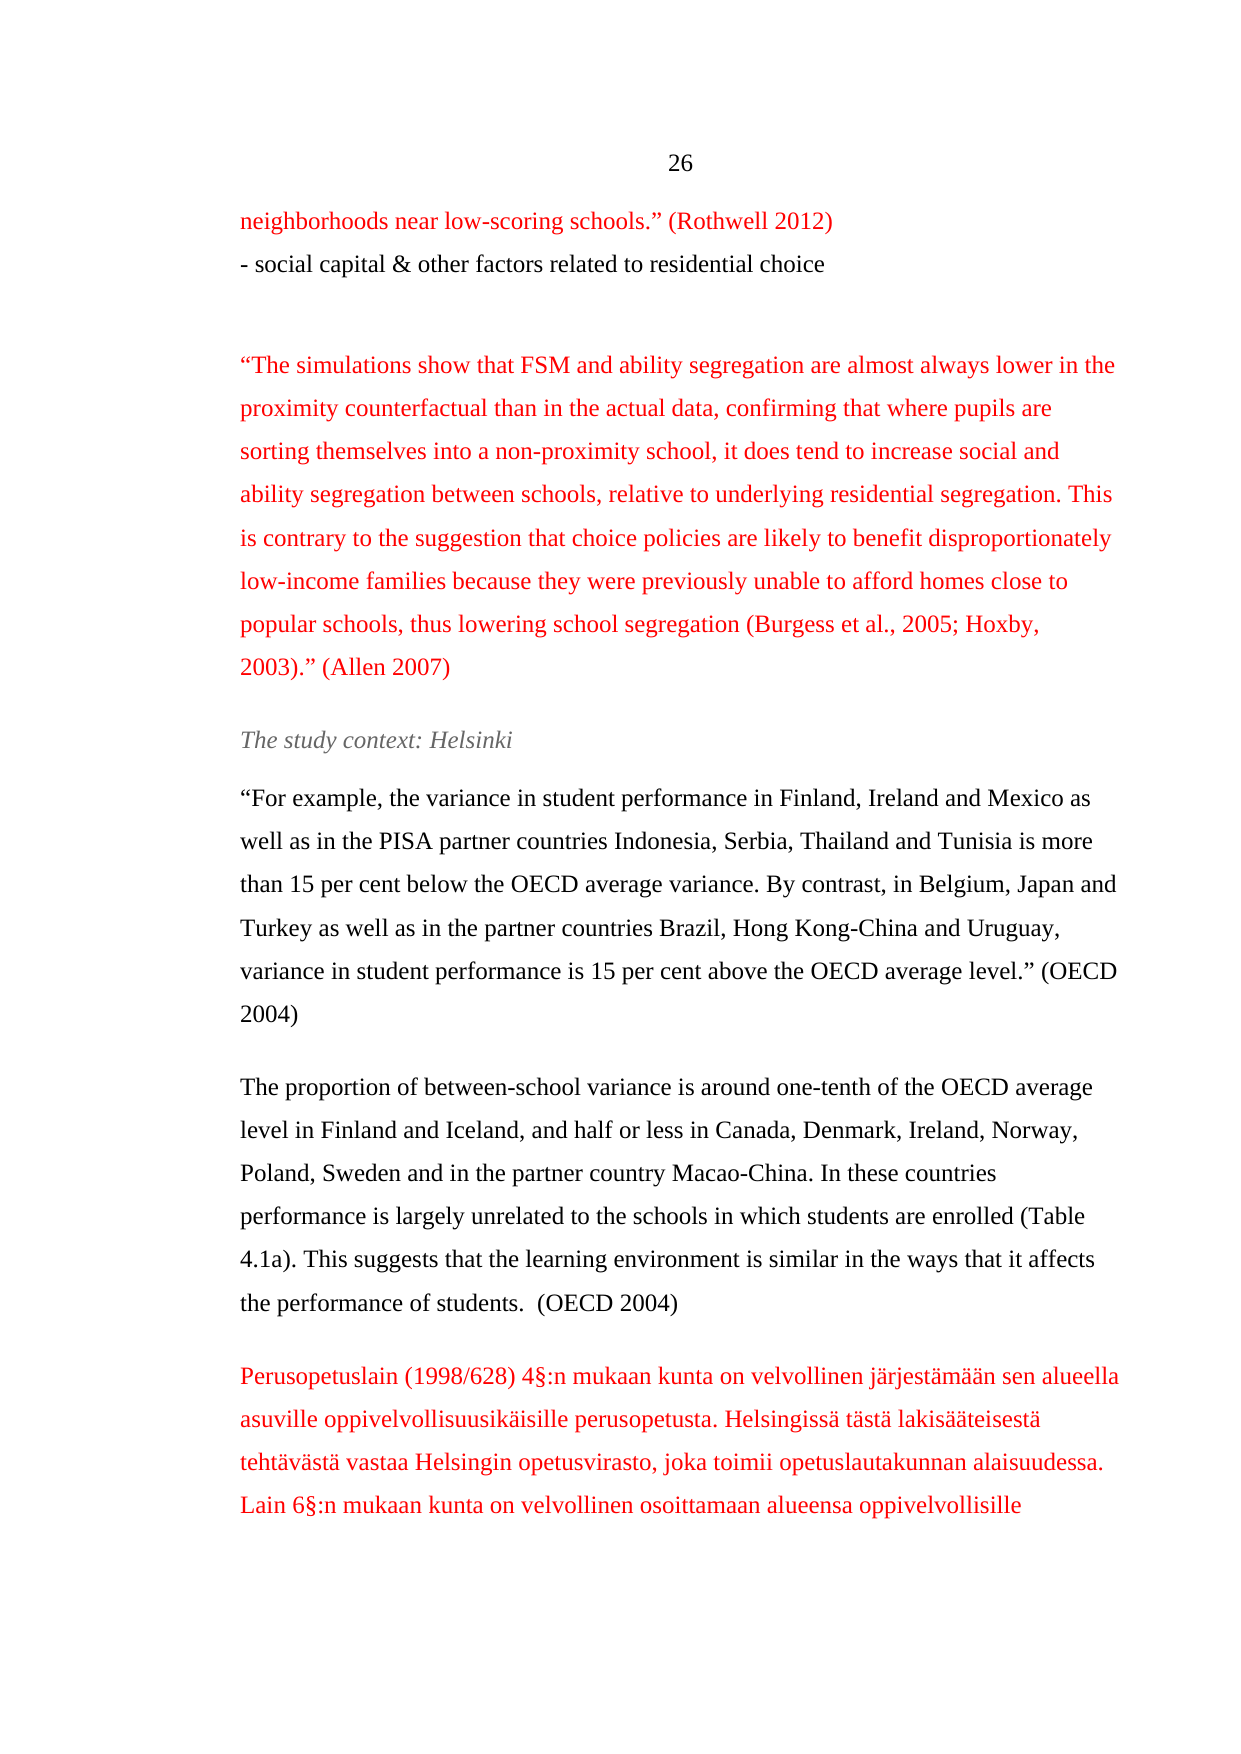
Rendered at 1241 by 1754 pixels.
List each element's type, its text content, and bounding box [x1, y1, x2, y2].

text “The simulations show that FSM and ability segregation are almost always lower in the proximity counterfactual than in the actual data, confirming that where pupils are sorting themselves into a non-proximity school, it does tend to increase social and ability segregation between schools, relative to underlying residential segregation. This is contrary to the suggestion that choice policies are likely to benefit disproportionately low-income families because they were previously unable to afford homes close to popular schools, thus lowering school segregation (Burgess et al., 2005; Hoxby, 2003).” (Allen 2007) [240, 350, 1121, 681]
text neighborhoods near low-scoring schools.” (Rothwell 2012) - social capital & other factors related to residential choice [240, 206, 1121, 278]
text Perusopetuslain (1998/628) 4§:n mukaan kunta on velvollinen järjestämään sen alueella asuville oppivelvollisuusikäisille perusopetusta. Helsingissä tästä lakisääteisestä tehtävästä vastaa Helsingin opetusvirasto, joka toimii opetuslautakunnan alaisuudessa. Lain 6§:n mukaan kunta on velvollinen osoittamaan alueensa oppivelvollisille [240, 1361, 1121, 1519]
subtitle The study context: Helsinki [240, 725, 1121, 754]
text “For example, the variance in student performance in Finland, Ireland and Mexico as well as in the PISA partner countries Indonesia, Serbia, Thailand and Tunisia is more than 15 per cent below the OECD average variance. By contrast, in Belgium, Japan and Turkey as well as in the partner countries Brazil, Hong Kong-China and Uruguay, variance in student performance is 15 per cent above the OECD average level.” (OECD 2004) [240, 783, 1121, 1028]
text The proportion of between-school variance is around one-tenth of the OECD average level in Finland and Iceland, and half or less in Canada, Denmark, Ireland, Norway, Poland, Sweden and in the partner country Macao-China. In these countries performance is largely unrelated to the schools in which students are enrolled (Table 4.1a). This suggests that the learning environment is similar in the ways that it affects the performance of students. (OECD 2004) [240, 1072, 1121, 1316]
